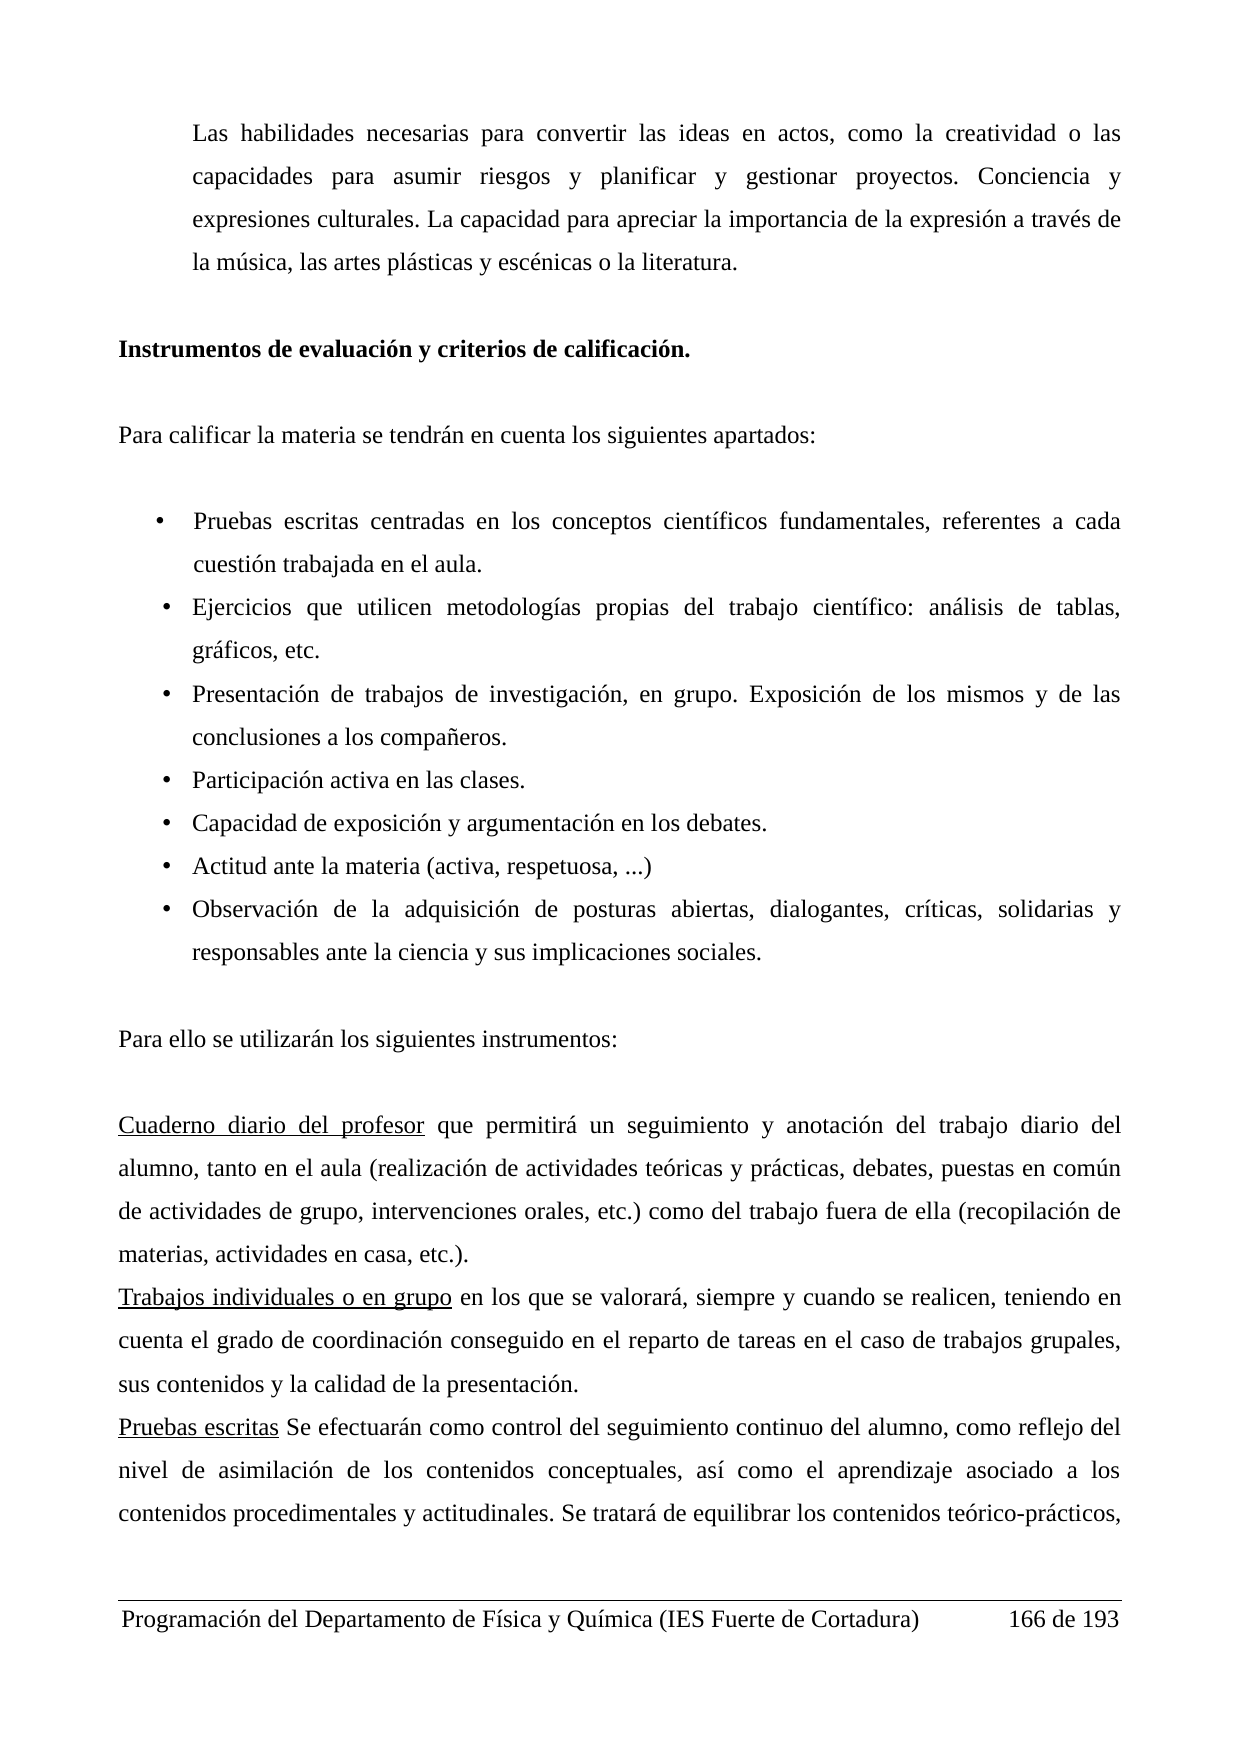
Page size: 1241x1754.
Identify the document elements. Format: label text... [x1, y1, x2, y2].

list Actitud ante la materia (activa, respetuosa, ...) [162, 851, 1122, 880]
list Presentación de trabajos de investigación, en grupo. Exposición de los mismos y de las conclusiones a los compañeros. [162, 679, 1122, 751]
text Para ello se utilizarán los siguientes instrumentos: [118, 1024, 1122, 1052]
list Capacidad de exposición y argumentación en los debates. [162, 808, 1122, 837]
list Pruebas escritas centradas en los conceptos científicos fundamentales, referentes a cada cuestión trabajada en el aula. [156, 506, 1122, 578]
text Las habilidades necesarias para convertir las ideas en actos, como la creatividad o las capacidades para asumir riesgos y planificar y gestionar proyectos. Conciencia y expresiones culturales. La capacidad para apreciar la importancia de la expresión a través de la música, las artes plásticas y escénicas o la literatura. [192, 118, 1122, 276]
text Pruebas escritas Se efectuarán como control del seguimiento continuo del alumno, como reflejo del nivel de asimilación de los contenidos conceptuales, así como el aprendizaje asociado a los contenidos procedimentales y actitudinales. Se tratará de equilibrar los contenidos teórico-prácticos, [118, 1412, 1122, 1527]
text Instrumentos de evaluación y criterios de calificación. [118, 334, 1122, 362]
text Trabajos individuales o en grupo en los que se valorará, siempre y cuando se realicen, teniendo en cuenta el grado de coordinación conseguido en el reparto de tareas en el caso de trabajos grupales, sus contenidos y la calidad de la presentación. [118, 1282, 1122, 1397]
text Cuaderno diario del profesor que permitirá un seguimiento y anotación del trabajo diario del alumno, tanto en el aula (realización de actividades teóricas y prácticas, debates, puestas en común de actividades de grupo, intervenciones orales, etc.) como del trabajo fuera de ella (recopilación de materias, actividades en casa, etc.). [118, 1110, 1122, 1268]
list Observación de la adquisición de posturas abiertas, dialogantes, críticas, solidarias y responsables ante la ciencia y sus implicaciones sociales. [162, 894, 1122, 966]
text Para calificar la materia se tendrán en cuenta los siguientes apartados: [118, 420, 1122, 449]
list Ejercicios que utilicen metodologías propias del trabajo científico: análisis de tablas, gráficos, etc. [162, 592, 1122, 664]
list Participación activa en las clases. [162, 765, 1122, 794]
